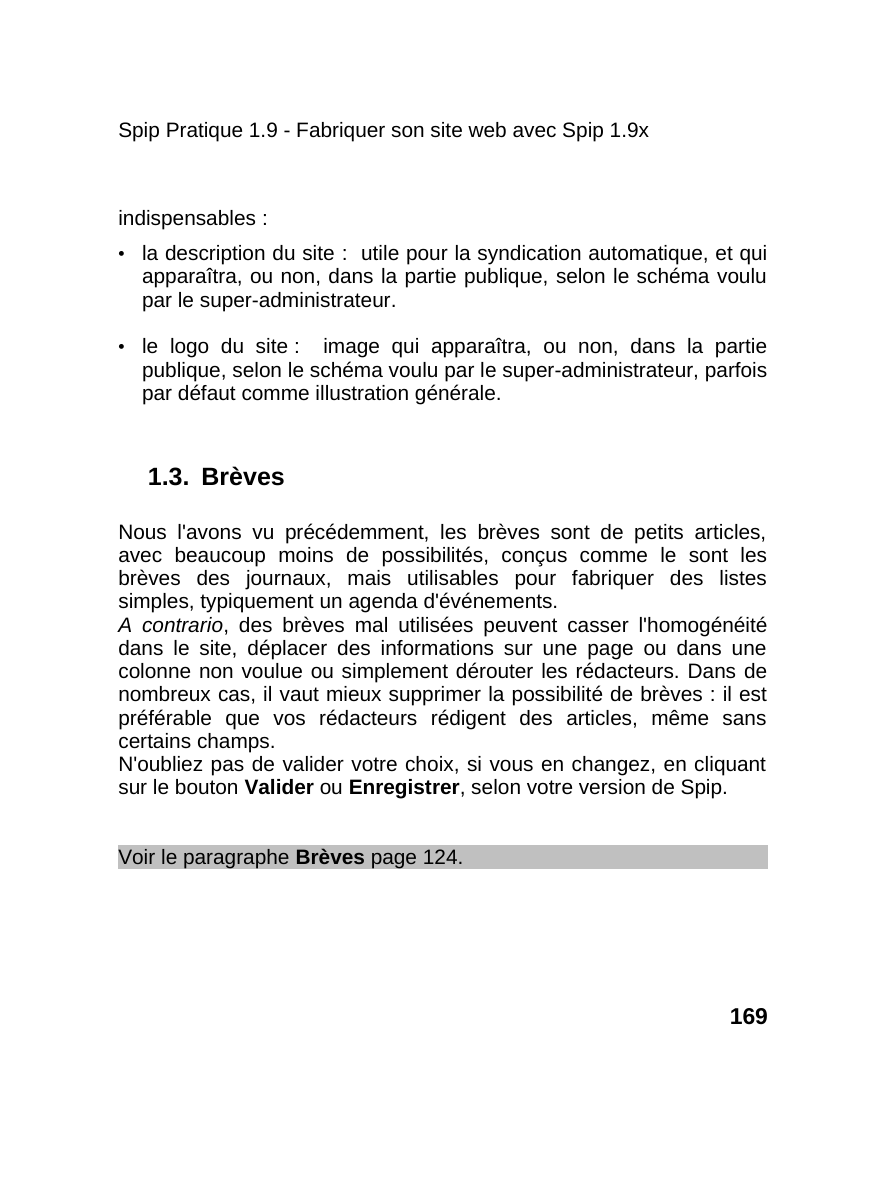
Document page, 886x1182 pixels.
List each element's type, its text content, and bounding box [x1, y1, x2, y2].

list Brèves [148, 463, 768, 491]
text N'oubliez pas de valider votre choix, si vous en changez, en cliquant sur le bouton Valider ou Enregistrer, selon votre version de Spip. [118, 752, 768, 799]
text Voir le paragraphe Brèves page 122. [118, 845, 768, 869]
text indispensables : [118, 207, 768, 230]
text A contrario, des brèves mal utilisées peuvent casser l'homogénéité dans le site, déplacer des informations sur une page ou dans une colonne non voulue ou simplement dérouter les rédacteurs. Dans de nombreux cas, il vaut mieux supprimer la possibilité de brèves : il est préférable que vos rédacteurs rédigent des articles, même sans certains champs. [118, 613, 768, 752]
text Nous l'avons vu précédemment, les brèves sont de petits articles, avec beaucoup moins de possibilités, conçus comme le sont les brèves des journaux, mais utilisables pour fabriquer des listes simples, typiquement un agenda d'événements. [118, 520, 768, 613]
list la description du site : utile pour la syndication automatique, et qui apparaîtra, ou non, dans la partie publique, selon le schéma voulu par le super-administrateur. [118, 242, 768, 311]
list le logo du site : image qui apparaîtra, ou non, dans la partie publique, selon le schéma voulu par le super-administrateur, parfois par défaut comme illustration générale. [118, 335, 768, 404]
